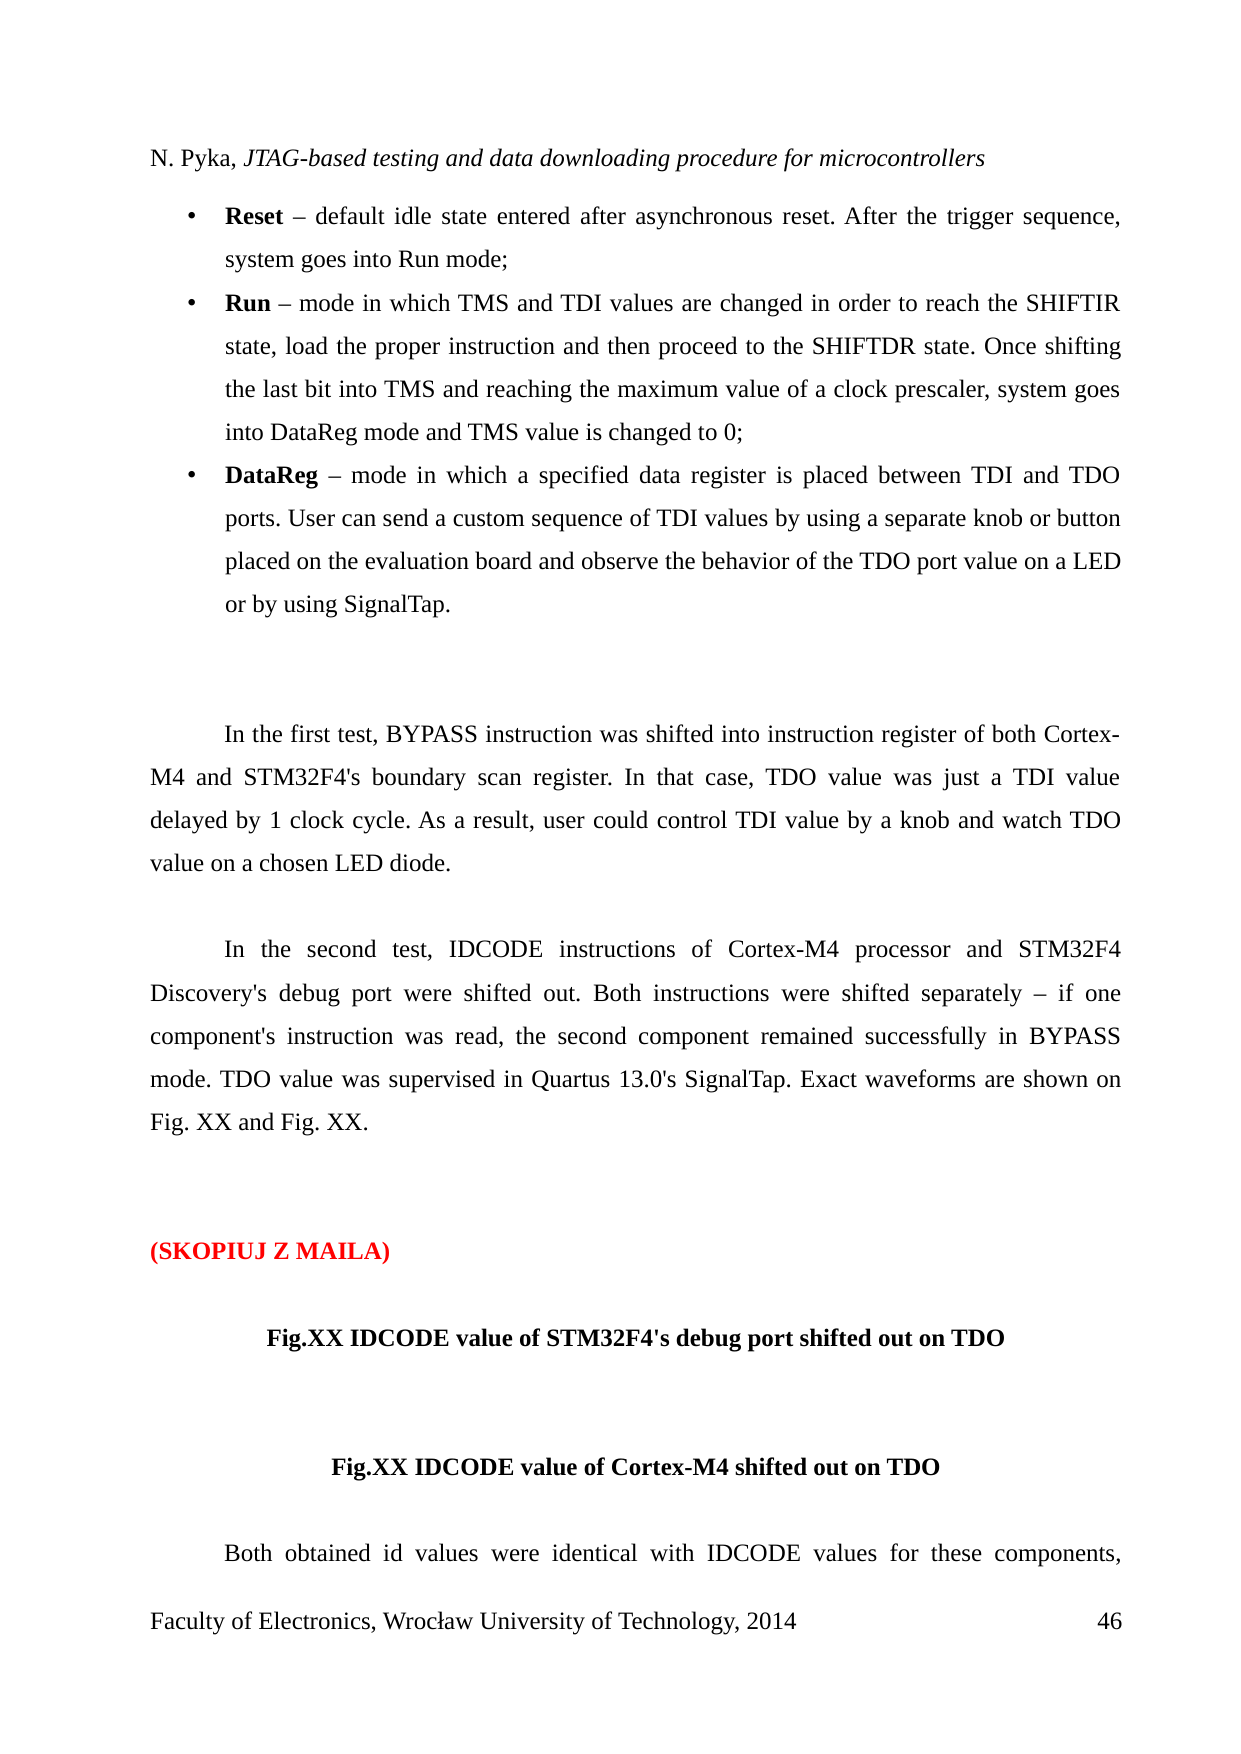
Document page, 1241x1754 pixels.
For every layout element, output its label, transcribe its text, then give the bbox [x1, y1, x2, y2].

text Fig.XX IDCODE value of STM32F4's debug port shifted out on TDO [150, 1323, 1122, 1351]
text Both obtained id values were identical with IDCODE values for these components, [150, 1538, 1122, 1567]
list Run – mode in which TMS and TDI values are changed in order to reach the SHIFTIR state, load the proper instruction and then proceed to the SHIFTDR state. Once shifting the last bit into TMS and reaching the maximum value of a clock prescaler, system goes into DataReg mode and TMS value is changed to 0; [187, 288, 1122, 446]
text (SKOPIUJ Z MAILA) [150, 1236, 1122, 1265]
list Reset – default idle state entered after asynchronous reset. After the trigger sequence, system goes into Run mode; [187, 201, 1122, 273]
text In the second test, IDCODE instructions of Cortex-M4 processor and STM32F4 Discovery's debug port were shifted out. Both instructions were shifted separately – if one component's instruction was read, the second component remained successfully in BYPASS mode. TDO value was supervised in Quartus 13.0's SignalTap. Exact waveforms are shown on Fig. XX and Fig. XX. [150, 934, 1122, 1136]
text In the first test, BYPASS instruction was shifted into instruction register of both Cortex-M4 and STM32F4's boundary scan register. In that case, TDO value was just a TDI value delayed by 1 clock cycle. As a result, user could control TDI value by a knob and watch TDO value on a chosen LED diode. [150, 719, 1122, 877]
list DataReg – mode in which a specified data register is placed between TDI and TDO ports. User can send a custom sequence of TDI values by using a separate knob or button placed on the evaluation board and observe the behavior of the TDO port value on a LED or by using SignalTap. [187, 460, 1122, 618]
text Fig.XX IDCODE value of Cortex-M4 shifted out on TDO [150, 1452, 1122, 1481]
